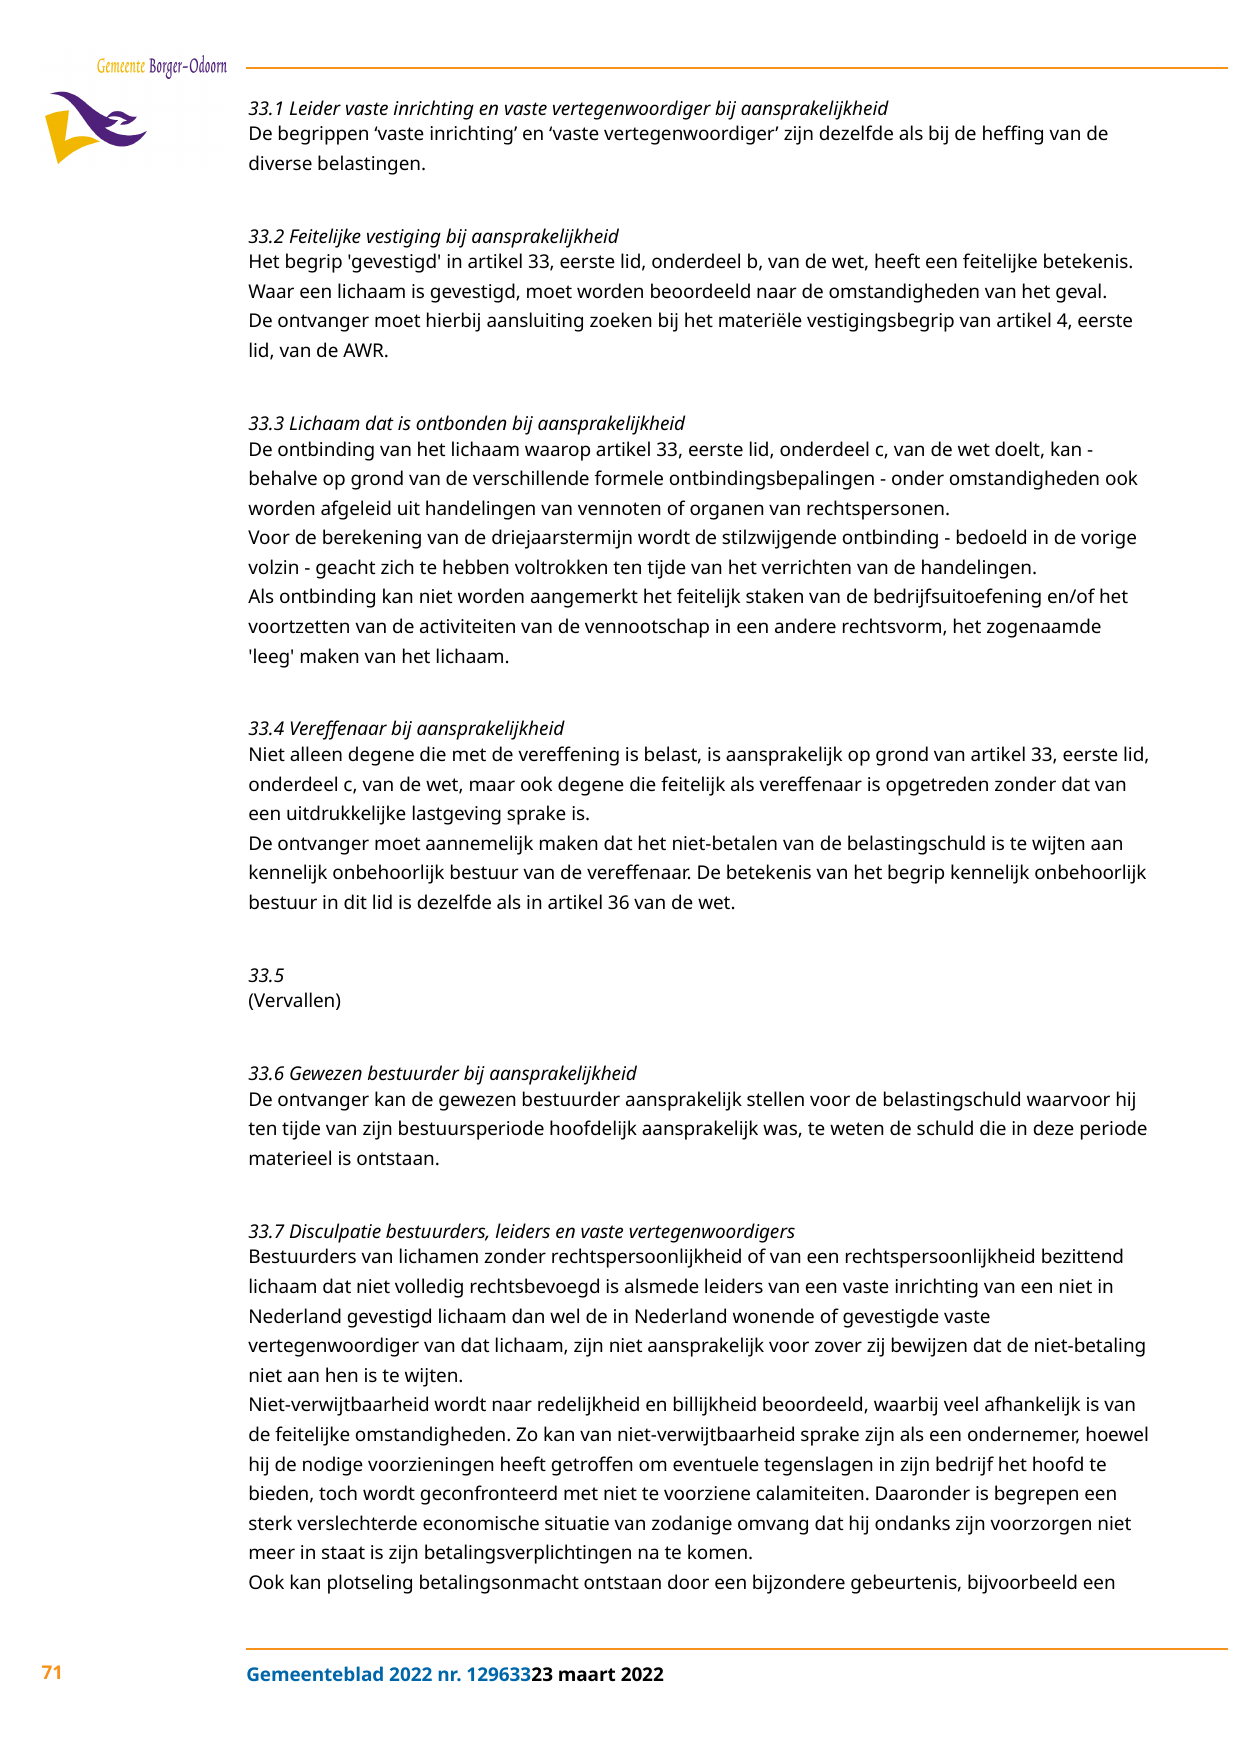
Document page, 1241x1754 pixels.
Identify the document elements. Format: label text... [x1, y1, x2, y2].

text 33.6 Gewezen bestuurder bij aansprakelijkheid [248, 1060, 1152, 1086]
text De ontvanger moet hierbij aansluiting zoeken bij het materiële vestigingsbegrip van artikel 4, eerste lid, van de AWR. [248, 308, 1152, 363]
text 33.7 Disculpatie bestuurders, leiders en vaste vertegenwoordigers [248, 1218, 1152, 1244]
text Niet-verwijtbaarheid wordt naar redelijkheid en billijkheid beoordeeld, waarbij veel afhankelijk is van de feitelijke omstandigheden. Zo kan van niet-verwijtbaarheid sprake zijn als een ondernemer, hoewel hij de nodige voorzieningen heeft getroffen om eventuele tegenslagen in zijn bedrijf het hoofd te bieden, toch wordt geconfronteerd met niet te voorziene calamiteiten. Daaronder is begrepen een sterk verslechterde economische situatie van zodanige omvang dat hij ondanks zijn voorzorgen niet meer in staat is zijn betalingsverplichtingen na te komen. [248, 1392, 1152, 1565]
picture [41, 47, 231, 172]
text De ontvanger kan de gewezen bestuurder aansprakelijk stellen voor de belastingschuld waarvoor hij ten tijde van zijn bestuursperiode hoofdelijk aansprakelijk was, te weten de schuld die in deze periode materieel is ontstaan. [248, 1086, 1152, 1171]
text De ontbinding van het lichaam waarop artikel 33, eerste lid, onderdeel c, van de wet doelt, kan - behalve op grond van de verschillende formele ontbindingsbepalingen - onder omstandigheden ook worden afgeleid uit handelingen van vennoten of organen van rechtspersonen. [248, 436, 1152, 521]
text Het begrip 'gevestigd' in artikel 33, eerste lid, onderdeel b, van de wet, heeft een feitelijke betekenis. Waar een lichaam is gevestigd, moet worden beoordeeld naar de omstandigheden van het geval. [248, 248, 1152, 304]
text Ook kan plotseling betalingsonmacht ontstaan door een bijzondere gebeurtenis, bijvoorbeeld een [248, 1569, 1152, 1595]
text Als ontbinding kan niet worden aangemerkt het feitelijk staken van de bedrijfsuitoefening en/of het voortzetten van de activiteiten van de vennootschap in een andere rechtsvorm, het zogenaamde 'leeg' maken van het lichaam. [248, 584, 1152, 668]
text 33.4 Vereffenaar bij aansprakelijkheid [248, 716, 1152, 741]
text 33.1 Leider vaste inrichting en vaste vertegenwoordiger bij aansprakelijkheid [248, 95, 1152, 121]
text 33.5 [248, 962, 1152, 988]
text Voor de berekening van de driejaarstermijn wordt de stilzwijgende ontbinding - bedoeld in de vorige volzin - geacht zich te hebben voltrokken ten tijde van het verrichten van de handelingen. [248, 524, 1152, 580]
text Bestuurders van lichamen zonder rechtspersoonlijkheid of van een rechtspersoonlijkheid bezittend lichaam dat niet volledig rechtsbevoegd is alsmede leiders van een vaste inrichting van een niet in Nederland gevestigd lichaam dan wel de in Nederland wonende of gevestigde vaste vertegenwoordiger van dat lichaam, zijn niet aansprakelijk voor zover zij bewijzen dat de niet-betaling niet aan hen is te wijten. [248, 1244, 1152, 1388]
text 33.2 Feitelijke vestiging bij aansprakelijkheid [248, 223, 1152, 248]
text (Vervallen) [248, 988, 1152, 1013]
text Niet alleen degene die met de vereffening is belast, is aansprakelijk op grond van artikel 33, eerste lid, onderdeel c, van de wet, maar ook degene die feitelijk als vereffenaar is opgetreden zonder dat van een uitdrukkelijke lastgeving sprake is. [248, 741, 1152, 826]
text 33.3 Lichaam dat is ontbonden bij aansprakelijkheid [248, 410, 1152, 436]
text De ontvanger moet aannemelijk maken dat het niet-betalen van de belastingschuld is te wijten aan kennelijk onbehoorlijk bestuur van de vereffenaar. De betekenis van het begrip kennelijk onbehoorlijk bestuur in dit lid is dezelfde als in artikel 36 van de wet. [248, 830, 1152, 915]
text De begrippen ‘vaste inrichting’ en ‘vaste vertegenwoordiger’ zijn dezelfde als bij de heffing van de diverse belastingen. [248, 121, 1152, 176]
